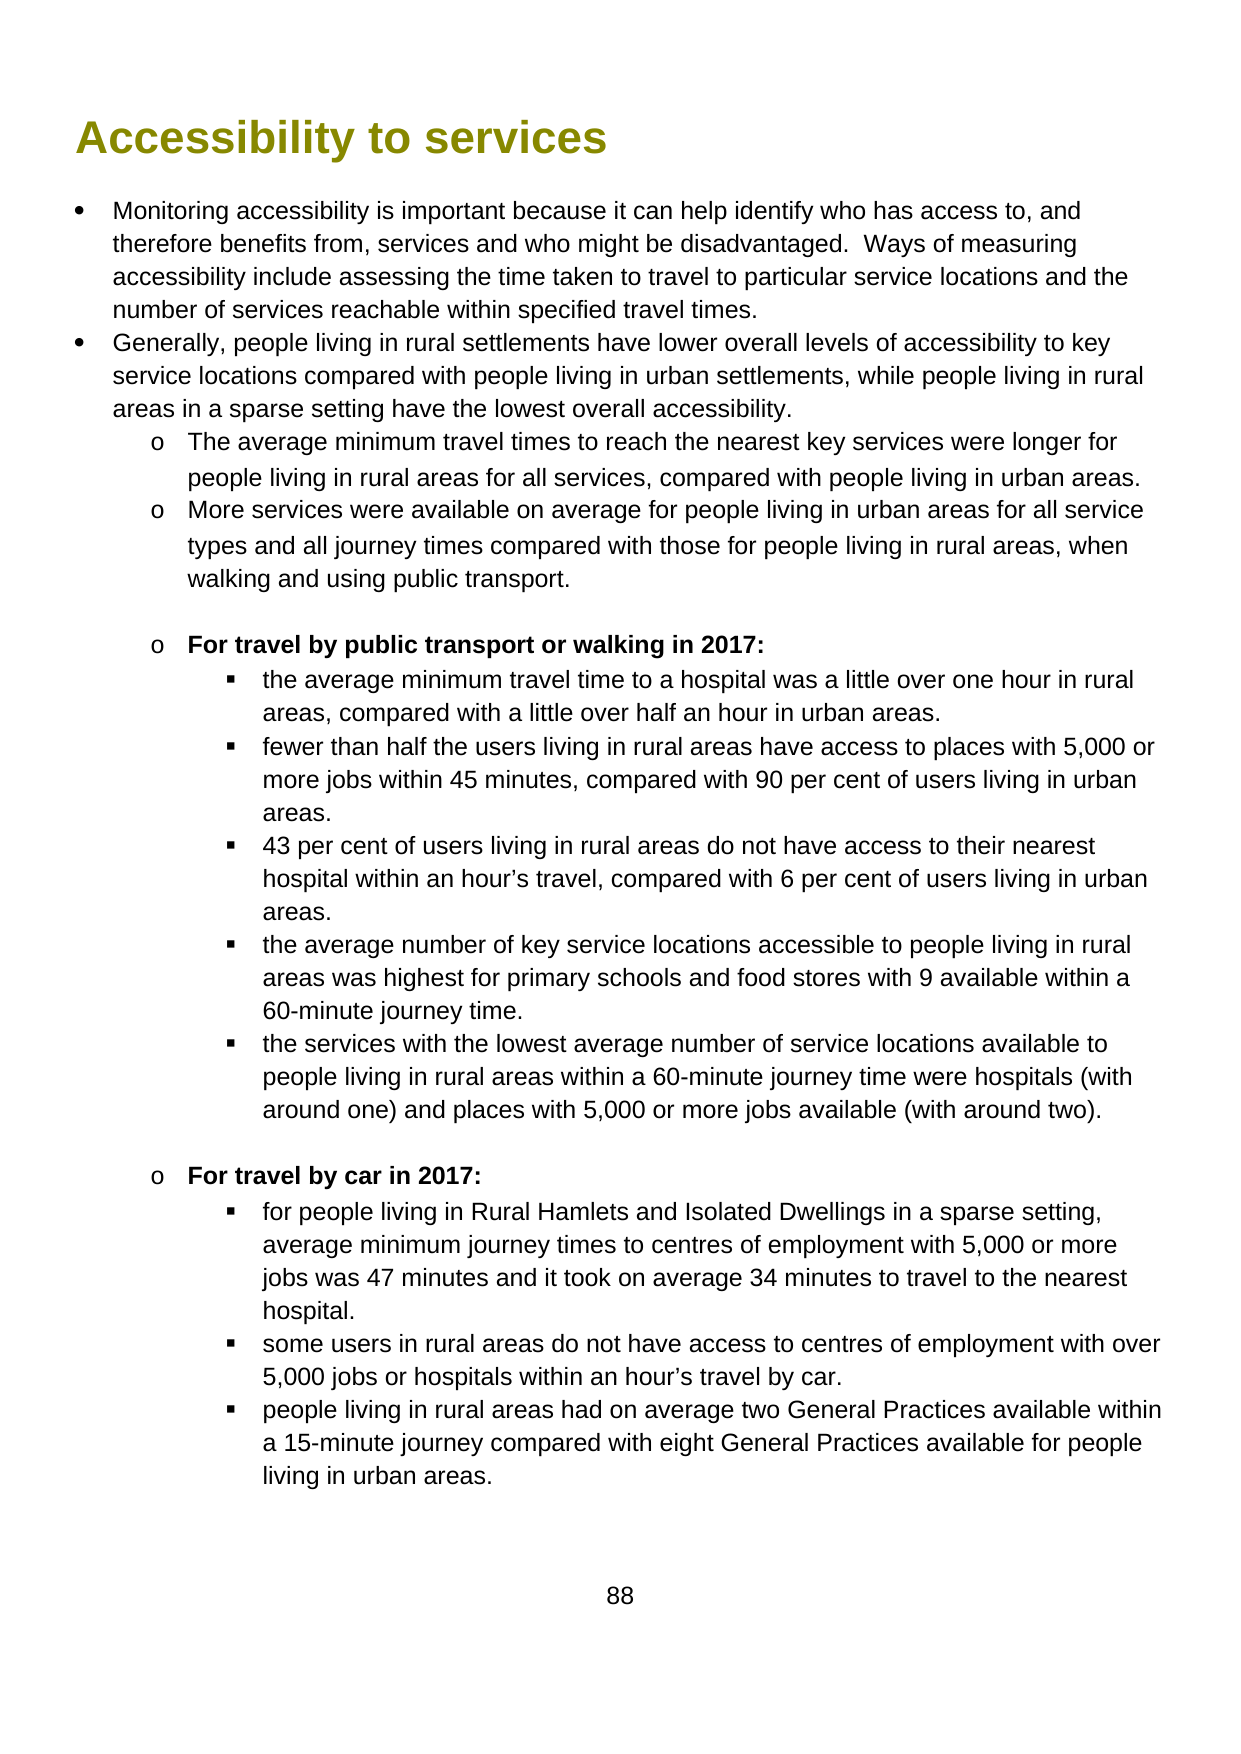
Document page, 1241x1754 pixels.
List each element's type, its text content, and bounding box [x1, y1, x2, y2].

subtitle Accessibility to services [75, 110, 1165, 163]
list For travel by public transport or walking in 2017: [150, 630, 1165, 661]
list The average minimum travel times to reach the nearest key services were longer for people living in rural areas for all services, compared with people living in urban areas. [150, 427, 1165, 491]
list the average number of key service locations accessible to people living in rural areas was highest for primary schools and food stores with 9 available within a 60-minute journey time. [225, 930, 1165, 1025]
list fewer than half the users living in rural areas have access to places with 5,000 or more jobs within 45 minutes, compared with 90 per cent of users living in urban areas. [225, 731, 1165, 826]
list Generally, people living in rural settlements have lower overall levels of accessibility to key service locations compared with people living in urban settlements, while people living in rural areas in a sparse setting have the lowest overall accessibility. [75, 328, 1165, 423]
list 43 per cent of users living in rural areas do not have access to their nearest hospital within an hour’s travel, compared with 6 per cent of users living in urban areas. [225, 831, 1165, 926]
list More services were available on average for people living in urban areas for all service types and all journey times compared with those for people living in rural areas, when walking and using public transport. [150, 496, 1165, 592]
list Monitoring accessibility is important because it can help identify who has access to, and therefore benefits from, services and who might be disadvantaged. Ways of measuring accessibility include assessing the time taken to travel to particular service locations and the number of services reachable within specified travel times. [75, 196, 1165, 324]
list some users in rural areas do not have access to centres of employment with over 5,000 jobs or hospitals within an hour’s travel by car. [225, 1329, 1165, 1391]
list For travel by car in 2017: [150, 1161, 1165, 1192]
list for people living in Rural Hamlets and Isolated Dwellings in a sparse setting, average minimum journey times to centres of employment with 5,000 or more jobs was 47 minutes and it took on average 34 minutes to travel to the nearest hospital. [225, 1197, 1165, 1324]
list the services with the lowest average number of service locations available to people living in rural areas within a 60-minute journey time were hospitals (with around one) and places with 5,000 or more jobs available (with around two). [225, 1029, 1165, 1124]
list the average minimum travel time to a hospital was a little over one hour in rural areas, compared with a little over half an hour in urban areas. [225, 665, 1165, 727]
list people living in rural areas had on average two General Practices available within a 15-minute journey compared with eight General Practices available for people living in urban areas. [225, 1395, 1165, 1490]
